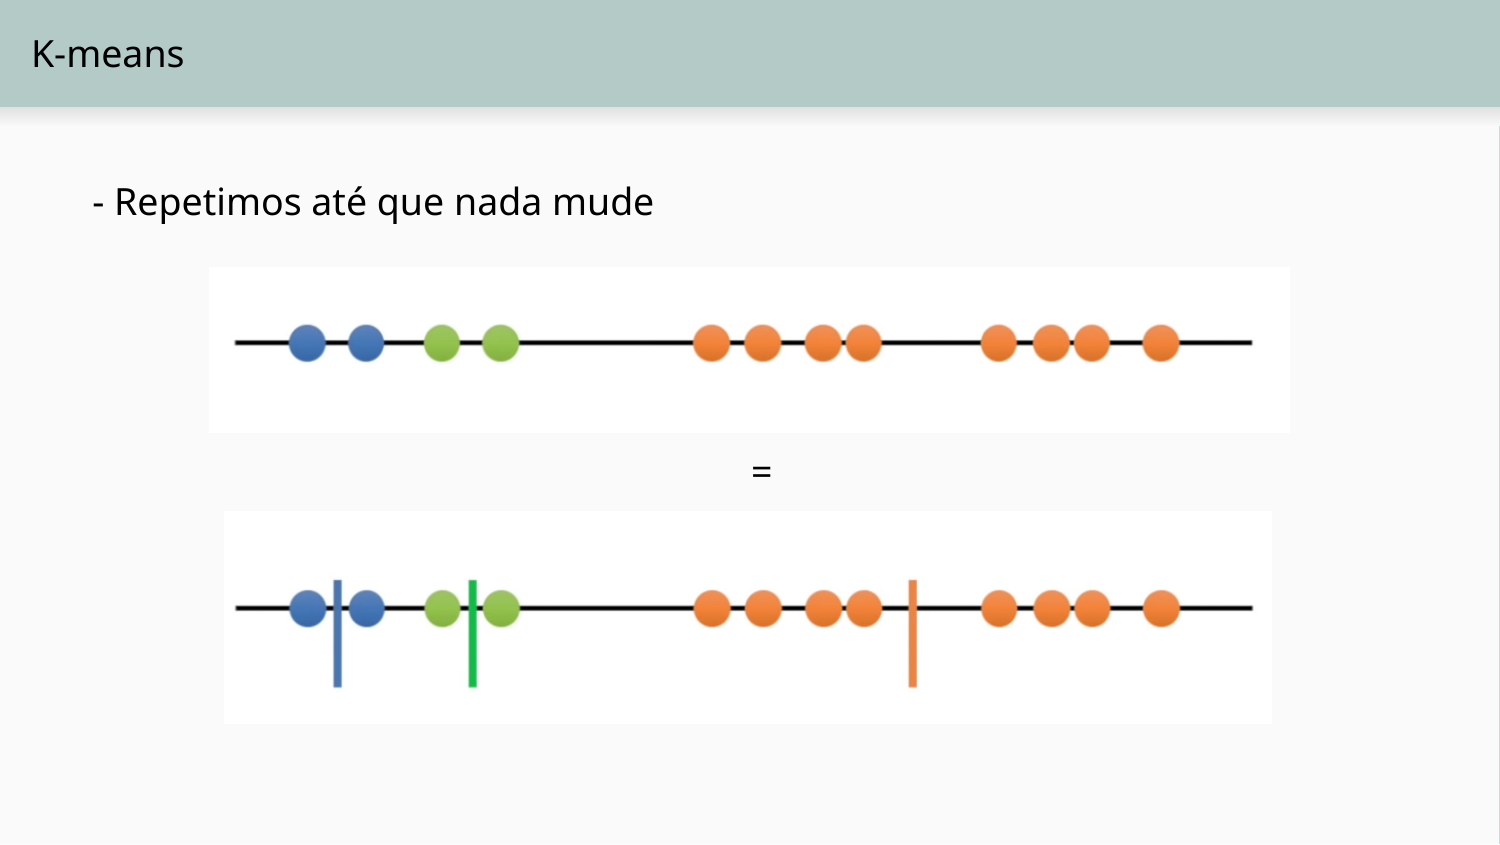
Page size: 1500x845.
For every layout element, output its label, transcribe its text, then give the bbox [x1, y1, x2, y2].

title K-means [16, 2, 1464, 102]
picture [224, 511, 1272, 724]
list - Repetimos até que nada mude = [77, 162, 1422, 525]
picture [209, 267, 1290, 433]
